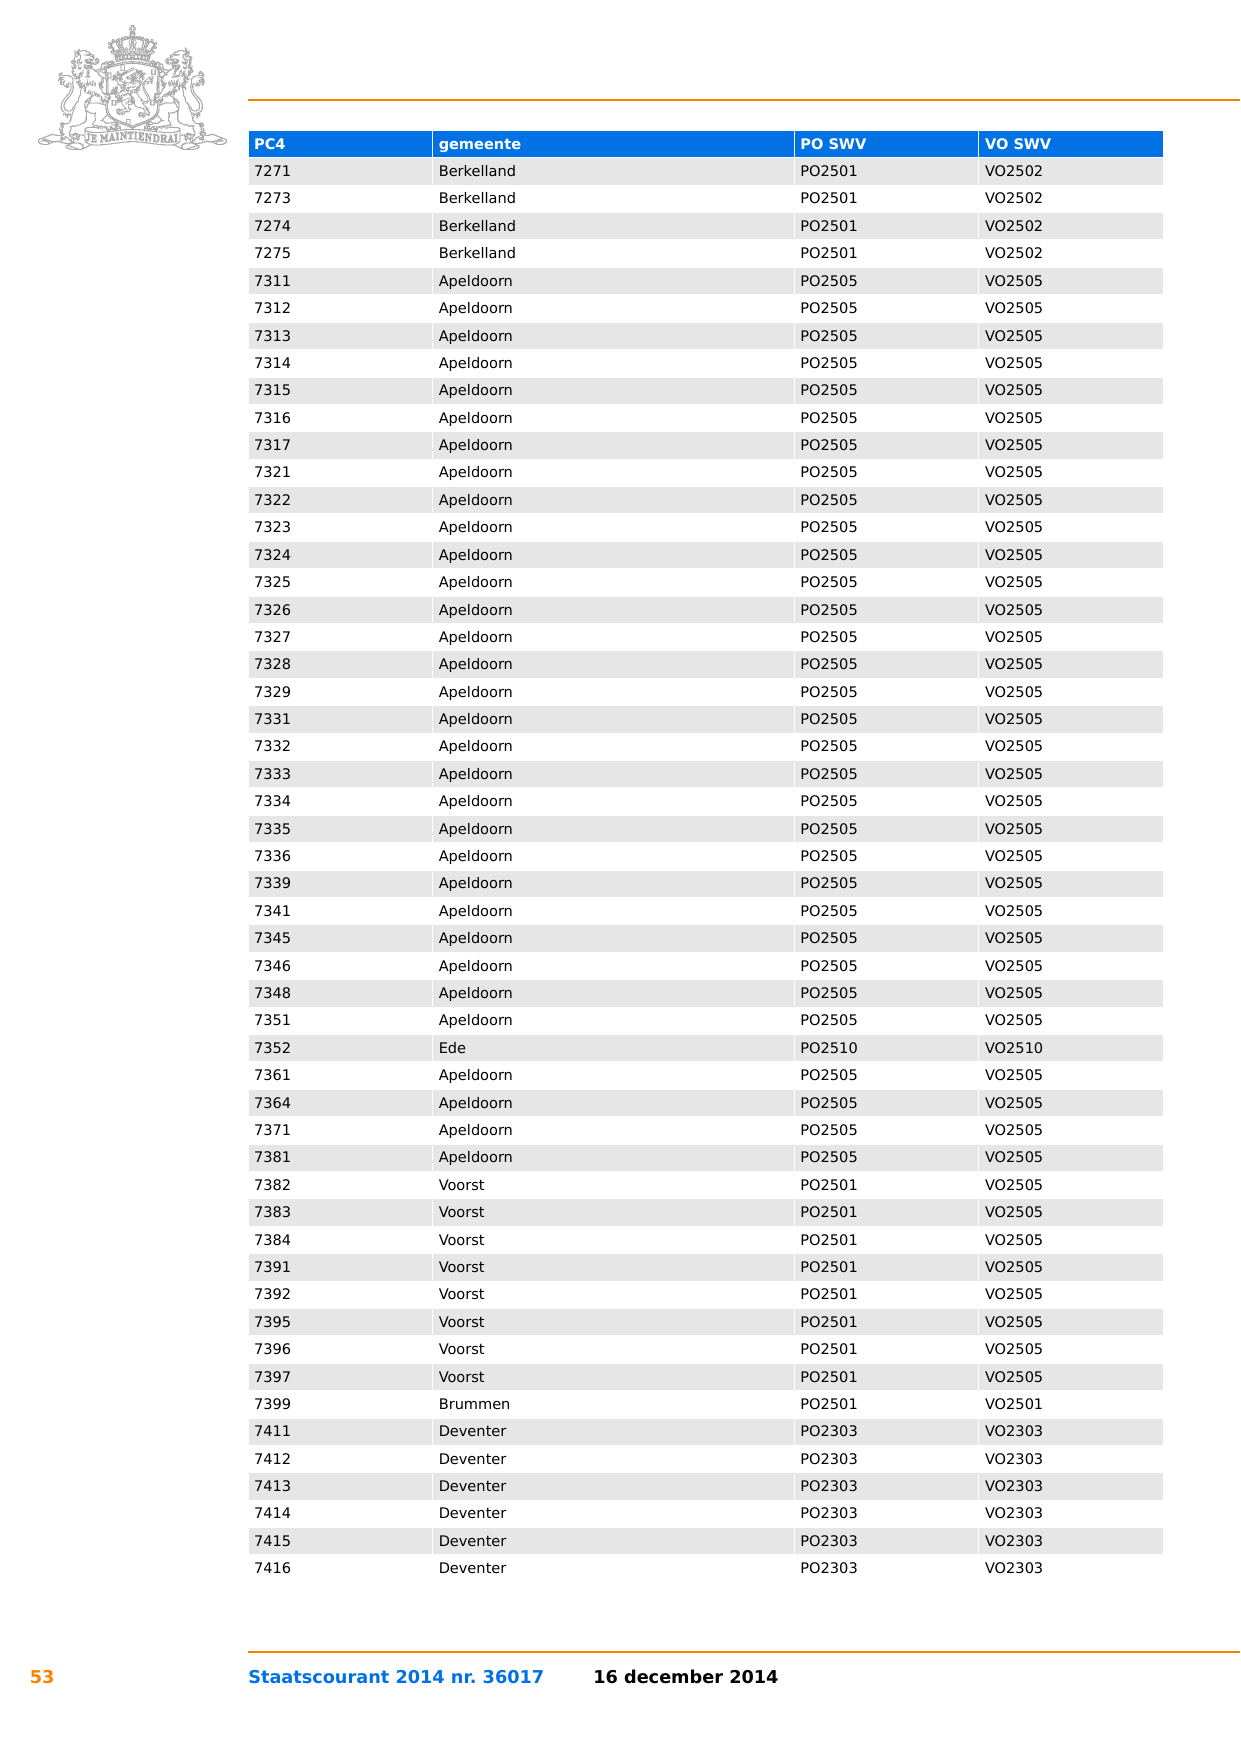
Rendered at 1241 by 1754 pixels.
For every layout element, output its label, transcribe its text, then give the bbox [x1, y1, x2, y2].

table_cell 7322 [249, 487, 432, 513]
table_cell VO2505 [979, 761, 1163, 787]
table_cell VO2303 [979, 1528, 1163, 1554]
table_cell 7413 [249, 1473, 432, 1500]
table_cell VO2505 [979, 843, 1163, 869]
table_cell PO2505 [795, 323, 978, 349]
table_cell PO2303 [795, 1473, 978, 1500]
table_cell PO2505 [795, 350, 978, 376]
table_cell 7314 [249, 350, 432, 376]
table_cell 7331 [249, 706, 432, 733]
table_cell Apeldoorn [433, 624, 794, 650]
table_cell PO2505 [795, 816, 978, 842]
table_cell 7332 [249, 734, 432, 760]
table_cell Apeldoorn [433, 1117, 794, 1143]
table_cell 7383 [249, 1199, 432, 1226]
table_cell 7273 [249, 186, 432, 212]
table_cell Apeldoorn [433, 898, 794, 924]
table_header PC4 [249, 131, 432, 157]
table_cell 7336 [249, 843, 432, 869]
table_cell 7311 [249, 268, 432, 294]
table_cell 7317 [249, 432, 432, 459]
table_cell PO2505 [795, 597, 978, 623]
table_cell VO2505 [979, 734, 1163, 760]
table_cell Apeldoorn [433, 597, 794, 623]
table_cell Berkelland [433, 158, 794, 185]
table_cell PO2505 [795, 1090, 978, 1116]
table_cell Deventer [433, 1473, 794, 1500]
table_cell 7328 [249, 651, 432, 678]
table_cell PO2501 [795, 1227, 978, 1253]
table_cell VO2303 [979, 1419, 1163, 1445]
table_cell VO2505 [979, 487, 1163, 513]
table_cell VO2505 [979, 1172, 1163, 1198]
table_cell Brummen [433, 1391, 794, 1417]
table_cell PO2303 [795, 1501, 978, 1527]
table_cell Apeldoorn [433, 1063, 794, 1089]
table_cell 7271 [249, 158, 432, 185]
table_cell VO2505 [979, 816, 1163, 842]
table_header gemeente [433, 131, 794, 157]
table_cell 7316 [249, 405, 432, 431]
table_cell 7371 [249, 1117, 432, 1143]
table_cell Apeldoorn [433, 1090, 794, 1116]
table_cell Berkelland [433, 186, 794, 212]
table_cell PO2505 [795, 295, 978, 322]
table_cell 7313 [249, 323, 432, 349]
table_cell Apeldoorn [433, 816, 794, 842]
table_cell PO2501 [795, 1309, 978, 1335]
table_cell PO2505 [795, 542, 978, 568]
table_cell PO2505 [795, 953, 978, 979]
table_cell PO2505 [795, 1117, 978, 1143]
table_cell 7348 [249, 980, 432, 1007]
table_cell VO2505 [979, 569, 1163, 596]
table_cell 7329 [249, 679, 432, 705]
table_cell VO2505 [979, 651, 1163, 678]
table_cell VO2505 [979, 1090, 1163, 1116]
table_cell 7351 [249, 1008, 432, 1034]
table_cell 7392 [249, 1282, 432, 1308]
table_cell Voorst [433, 1172, 794, 1198]
table_cell VO2502 [979, 186, 1163, 212]
table_cell PO2505 [795, 706, 978, 733]
table_cell PO2505 [795, 1145, 978, 1171]
table_cell 7327 [249, 624, 432, 650]
table_cell 7323 [249, 515, 432, 541]
table_cell PO2505 [795, 679, 978, 705]
table_cell PO2303 [795, 1419, 978, 1445]
table_cell 7364 [249, 1090, 432, 1116]
table_cell PO2501 [795, 1254, 978, 1281]
table_cell Voorst [433, 1282, 794, 1308]
table_cell PO2505 [795, 515, 978, 541]
table_cell VO2505 [979, 1008, 1163, 1034]
table_cell Apeldoorn [433, 323, 794, 349]
table_cell PO2505 [795, 1008, 978, 1034]
table_cell PO2505 [795, 1063, 978, 1089]
table_cell PO2501 [795, 1172, 978, 1198]
table_cell VO2505 [979, 597, 1163, 623]
table_cell PO2505 [795, 460, 978, 486]
table_cell Voorst [433, 1364, 794, 1390]
table_cell 7346 [249, 953, 432, 979]
table_cell 7399 [249, 1391, 432, 1417]
table_cell Apeldoorn [433, 706, 794, 733]
table_cell PO2505 [795, 980, 978, 1007]
table_cell PO2505 [795, 761, 978, 787]
table_cell Apeldoorn [433, 460, 794, 486]
table_cell Apeldoorn [433, 295, 794, 322]
table_cell PO2505 [795, 268, 978, 294]
table_cell 7345 [249, 925, 432, 952]
table_cell Ede [433, 1035, 794, 1061]
table_cell VO2505 [979, 1199, 1163, 1226]
table_cell VO2303 [979, 1446, 1163, 1472]
table_cell Voorst [433, 1199, 794, 1226]
table_header PO SWV [795, 131, 978, 157]
table_cell PO2505 [795, 843, 978, 869]
table_cell VO2505 [979, 789, 1163, 815]
table_cell VO2505 [979, 1364, 1163, 1390]
table_cell PO2303 [795, 1528, 978, 1554]
table_cell VO2505 [979, 624, 1163, 650]
table_cell 7382 [249, 1172, 432, 1198]
table_cell VO2505 [979, 1254, 1163, 1281]
table_cell 7395 [249, 1309, 432, 1335]
table_cell VO2505 [979, 706, 1163, 733]
table_cell VO2505 [979, 1227, 1163, 1253]
table_cell VO2505 [979, 871, 1163, 897]
table_cell PO2505 [795, 405, 978, 431]
table_cell 7274 [249, 213, 432, 239]
table_cell Apeldoorn [433, 925, 794, 952]
table_cell VO2502 [979, 213, 1163, 239]
table_cell 7411 [249, 1419, 432, 1445]
table_cell 7381 [249, 1145, 432, 1171]
table_cell 7396 [249, 1336, 432, 1363]
table_cell VO2505 [979, 542, 1163, 568]
table_cell VO2303 [979, 1556, 1163, 1582]
table_cell VO2505 [979, 1145, 1163, 1171]
table_cell 7333 [249, 761, 432, 787]
table_cell PO2505 [795, 651, 978, 678]
table_cell VO2303 [979, 1473, 1163, 1500]
table_cell Deventer [433, 1501, 794, 1527]
table_cell 7416 [249, 1556, 432, 1582]
table_cell 7412 [249, 1446, 432, 1472]
table_cell VO2505 [979, 432, 1163, 459]
table_cell 7339 [249, 871, 432, 897]
table_cell Berkelland [433, 241, 794, 267]
table_cell VO2505 [979, 953, 1163, 979]
table_cell 7352 [249, 1035, 432, 1061]
table_cell 7325 [249, 569, 432, 596]
table_cell VO2505 [979, 1117, 1163, 1143]
table_cell PO2303 [795, 1556, 978, 1582]
table_cell Apeldoorn [433, 378, 794, 404]
table_cell PO2505 [795, 624, 978, 650]
table_cell Apeldoorn [433, 350, 794, 376]
table_cell 7391 [249, 1254, 432, 1281]
table_cell 7324 [249, 542, 432, 568]
table_cell VO2502 [979, 158, 1163, 185]
table_cell VO2505 [979, 405, 1163, 431]
table_cell PO2501 [795, 213, 978, 239]
table_cell PO2501 [795, 1199, 978, 1226]
table_cell Apeldoorn [433, 268, 794, 294]
table_cell Deventer [433, 1446, 794, 1472]
table_cell 7275 [249, 241, 432, 267]
table_cell 7341 [249, 898, 432, 924]
table_cell PO2505 [795, 378, 978, 404]
table_cell Apeldoorn [433, 761, 794, 787]
table_cell Apeldoorn [433, 980, 794, 1007]
table_cell VO2505 [979, 679, 1163, 705]
table_cell PO2501 [795, 186, 978, 212]
table_cell VO2505 [979, 350, 1163, 376]
table_cell PO2505 [795, 789, 978, 815]
table_cell VO2505 [979, 925, 1163, 952]
table_cell 7334 [249, 789, 432, 815]
table_cell Voorst [433, 1254, 794, 1281]
table_cell 7335 [249, 816, 432, 842]
table_cell PO2505 [795, 898, 978, 924]
table_cell Apeldoorn [433, 734, 794, 760]
table_cell VO2505 [979, 268, 1163, 294]
table_cell Apeldoorn [433, 487, 794, 513]
table_cell Apeldoorn [433, 679, 794, 705]
table_cell PO2505 [795, 925, 978, 952]
table_cell VO2502 [979, 241, 1163, 267]
table_cell VO2505 [979, 1309, 1163, 1335]
table_cell VO2501 [979, 1391, 1163, 1417]
table_cell VO2505 [979, 980, 1163, 1007]
table_cell Apeldoorn [433, 651, 794, 678]
table_cell PO2505 [795, 871, 978, 897]
table_cell Voorst [433, 1227, 794, 1253]
table_cell PO2501 [795, 241, 978, 267]
table_cell PO2505 [795, 734, 978, 760]
table_cell 7384 [249, 1227, 432, 1253]
table_cell PO2510 [795, 1035, 978, 1061]
table_cell PO2501 [795, 1391, 978, 1417]
table_cell PO2303 [795, 1446, 978, 1472]
table_cell Apeldoorn [433, 1145, 794, 1171]
table_cell PO2505 [795, 569, 978, 596]
table_cell 7397 [249, 1364, 432, 1390]
table_cell Deventer [433, 1528, 794, 1554]
table_cell Deventer [433, 1419, 794, 1445]
table_cell PO2501 [795, 158, 978, 185]
table_cell VO2505 [979, 295, 1163, 322]
table_cell 7321 [249, 460, 432, 486]
table_cell Voorst [433, 1336, 794, 1363]
table_cell Apeldoorn [433, 542, 794, 568]
table_cell Apeldoorn [433, 515, 794, 541]
table_cell Apeldoorn [433, 1008, 794, 1034]
table_cell VO2505 [979, 1336, 1163, 1363]
table_cell VO2505 [979, 323, 1163, 349]
table_cell VO2505 [979, 1063, 1163, 1089]
table_header VO SWV [979, 131, 1163, 157]
table_cell Apeldoorn [433, 405, 794, 431]
table_cell 7415 [249, 1528, 432, 1554]
table_cell VO2505 [979, 515, 1163, 541]
table_cell VO2505 [979, 898, 1163, 924]
table_cell 7361 [249, 1063, 432, 1089]
table_cell Deventer [433, 1556, 794, 1582]
table_cell 7315 [249, 378, 432, 404]
table_cell VO2303 [979, 1501, 1163, 1527]
table_cell PO2501 [795, 1364, 978, 1390]
table_cell PO2505 [795, 487, 978, 513]
table_cell Voorst [433, 1309, 794, 1335]
table_cell PO2501 [795, 1282, 978, 1308]
table_cell PO2505 [795, 432, 978, 459]
table_cell Apeldoorn [433, 843, 794, 869]
table_cell 7312 [249, 295, 432, 322]
table_cell VO2510 [979, 1035, 1163, 1061]
table_cell Berkelland [433, 213, 794, 239]
picture [38, 25, 227, 150]
table_cell 7326 [249, 597, 432, 623]
table_cell Apeldoorn [433, 789, 794, 815]
table_cell Apeldoorn [433, 953, 794, 979]
table_cell Apeldoorn [433, 569, 794, 596]
table_cell 7414 [249, 1501, 432, 1527]
table_cell Apeldoorn [433, 871, 794, 897]
table_cell VO2505 [979, 378, 1163, 404]
table_cell Apeldoorn [433, 432, 794, 459]
table_cell VO2505 [979, 1282, 1163, 1308]
table_cell PO2501 [795, 1336, 978, 1363]
table_cell VO2505 [979, 460, 1163, 486]
